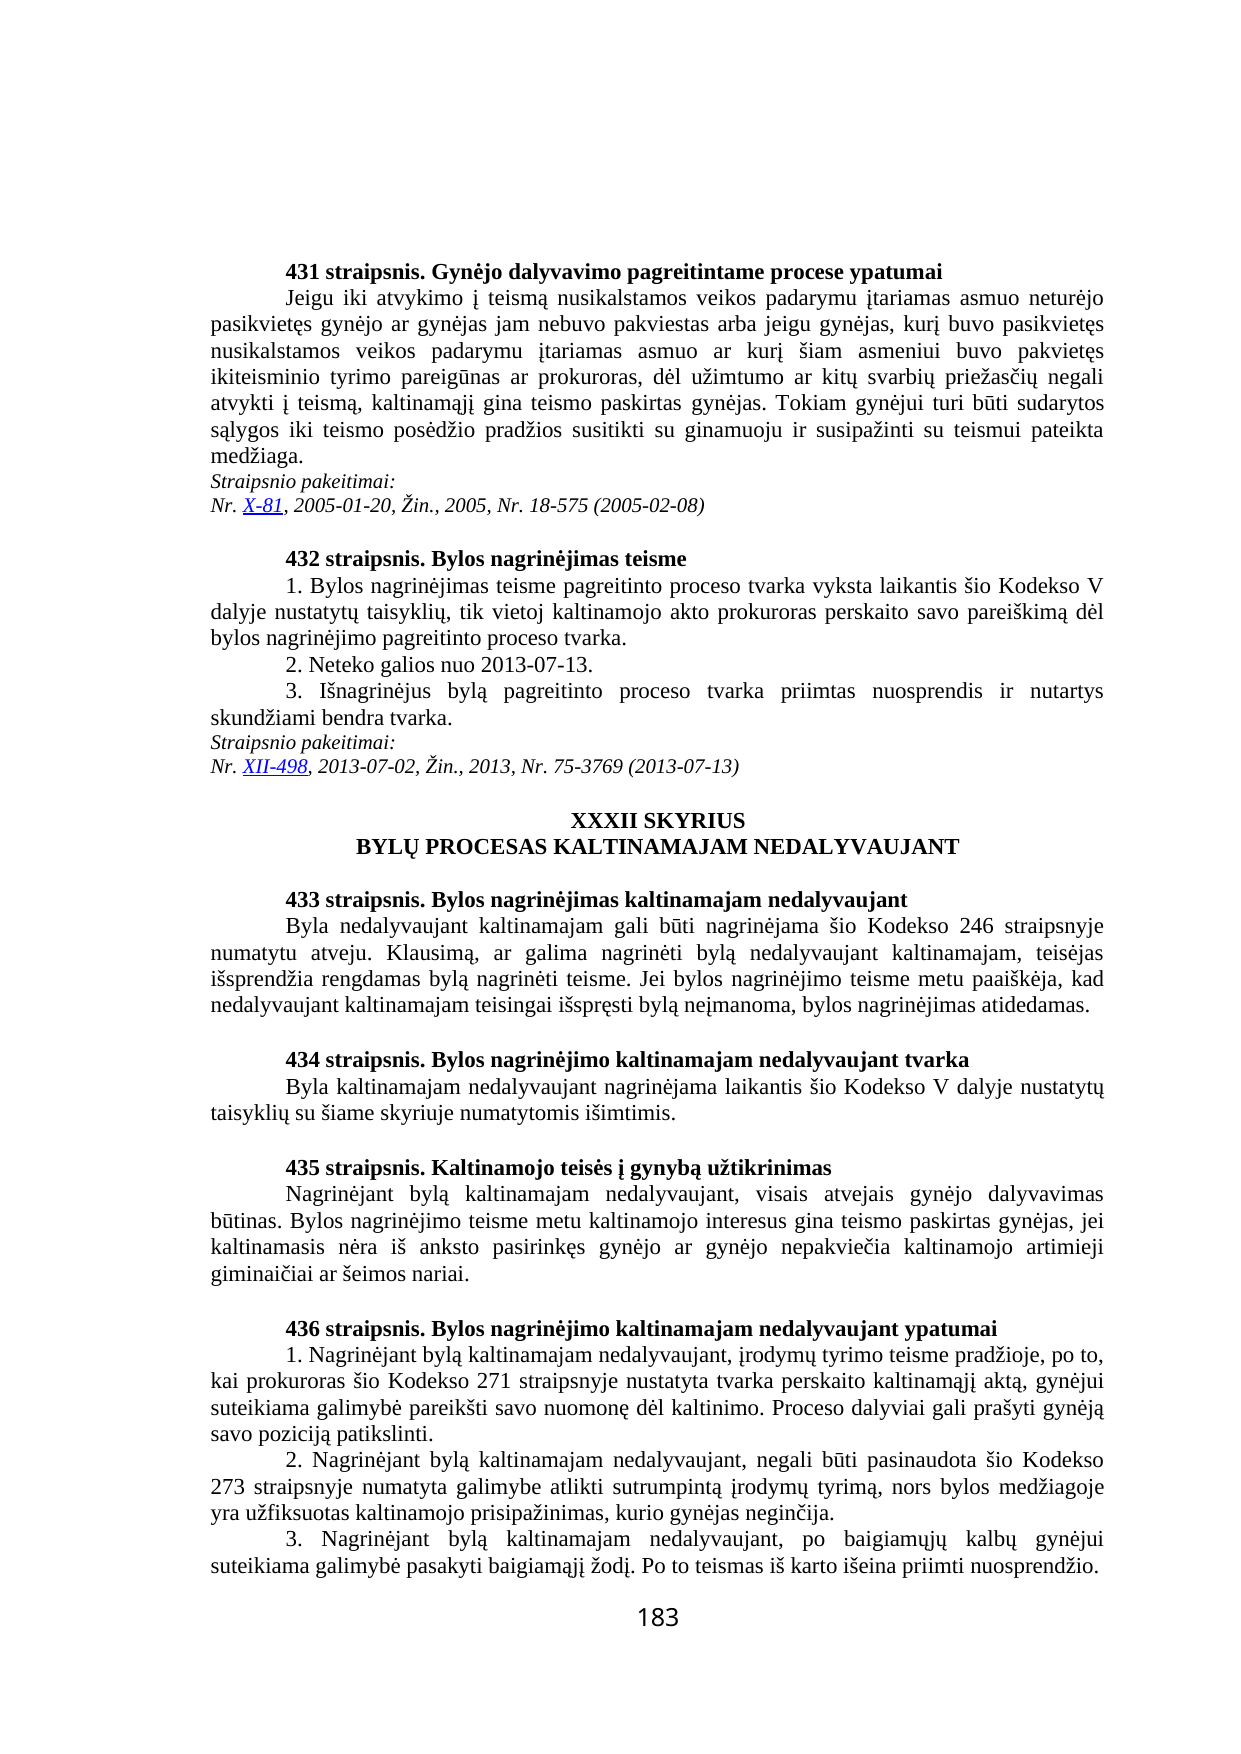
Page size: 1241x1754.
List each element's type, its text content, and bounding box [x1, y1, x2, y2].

text Byla nedalyvaujant kaltinamajam gali būti nagrinėjama šio Kodekso 246 straipsnyje numatytu atveju. Klausimą, ar galima nagrinėti bylą nedalyvaujant kaltinamajam, teisėjas išsprendžia rengdamas bylą nagrinėti teisme. Jei bylos nagrinėjimo teisme metu paaiškėja, kad nedalyvaujant kaltinamajam teisingai išspręsti bylą neįmanoma, bylos nagrinėjimas atidedamas. [210, 912, 1105, 1018]
text 432 straipsnis. Bylos nagrinėjimas teisme [210, 545, 1105, 572]
text 435 straipsnis. Kaltinamojo teisės į gynybą užtikrinimas [210, 1154, 1105, 1181]
text 434 straipsnis. Bylos nagrinėjimo kaltinamajam nedalyvaujant tvarka [210, 1046, 1105, 1073]
text Nr. XII-498, 2013-07-02, Žin., 2013, Nr. 75-3769 (2013-07-13) [210, 754, 1105, 778]
text 1. Bylos nagrinėjimas teisme pagreitinto proceso tvarka vyksta laikantis šio Kodekso V dalyje nustatytų taisyklių, tik vietoj kaltinamojo akto prokuroras perskaito savo pareiškimą dėl bylos nagrinėjimo pagreitinto proceso tvarka. [210, 572, 1105, 651]
subtitle XXXII skyrius [210, 807, 1105, 833]
text 436 straipsnis. Bylos nagrinėjimo kaltinamajam nedalyvaujant ypatumai [210, 1315, 1105, 1341]
text Jeigu iki atvykimo į teismą nusikalstamos veikos padarymu įtariamas asmuo neturėjo pasikvietęs gynėjo ar gynėjas jam nebuvo pakviestas arba jeigu gynėjas, kurį buvo pasikvietęs nusikalstamos veikos padarymu įtariamas asmuo ar kurį šiam asmeniui buvo pakvietęs ikiteisminio tyrimo pareigūnas ar prokuroras, dėl užimtumo ar kitų svarbių priežasčių negali atvykti į teismą, kaltinamąjį gina teismo paskirtas gynėjas. Tokiam gynėjui turi būti sudarytos sąlygos iki teismo posėdžio pradžios susitikti su ginamuoju ir susipažinti su teismui pateikta medžiaga. [210, 284, 1105, 468]
text 1. Nagrinėjant bylą kaltinamajam nedalyvaujant, įrodymų tyrimo teisme pradžioje, po to, kai prokuroras šio Kodekso 271 straipsnyje nustatyta tvarka perskaito kaltinamąjį aktą, gynėjui suteikiama galimybė pareikšti savo nuomonę dėl kaltinimo. Proceso dalyviai gali prašyti gynėją savo poziciją patikslinti. [210, 1341, 1105, 1446]
text Straipsnio pakeitimai: [210, 468, 1105, 493]
text 2. Nagrinėjant bylą kaltinamajam nedalyvaujant, negali būti pasinaudota šio Kodekso 273 straipsnyje numatyta galimybe atlikti sutrumpintą įrodymų tyrimą, nors bylos medžiagoje yra užfiksuotas kaltinamojo prisipažinimas, kurio gynėjas neginčija. [210, 1446, 1105, 1526]
text 433 straipsnis. Bylos nagrinėjimas kaltinamajam nedalyvaujant [210, 886, 1105, 912]
text 431 straipsnis. Gynėjo dalyvavimo pagreitintame procese ypatumai [210, 258, 1105, 284]
text Nagrinėjant bylą kaltinamajam nedalyvaujant, visais atvejais gynėjo dalyvavimas būtinas. Bylos nagrinėjimo teisme metu kaltinamojo interesus gina teismo paskirtas gynėjas, jei kaltinamasis nėra iš anksto pasirinkęs gynėjo ar gynėjo nepakviečia kaltinamojo artimieji giminaičiai ar šeimos nariai. [210, 1181, 1105, 1286]
text Nr. X-81, 2005-01-20, Žin., 2005, Nr. 18-575 (2005-02-08) [210, 493, 1105, 517]
text 3. Nagrinėjant bylą kaltinamajam nedalyvaujant, po baigiamųjų kalbų gynėjui suteikiama galimybė pasakyti baigiamąjį žodį. Po to teismas iš karto išeina priimti nuosprendžio. [210, 1526, 1105, 1578]
text 3. Išnagrinėjus bylą pagreitinto proceso tvarka priimtas nuosprendis ir nutartys skundžiami bendra tvarka. [210, 677, 1105, 730]
text Byla kaltinamajam nedalyvaujant nagrinėjama laikantis šio Kodekso V dalyje nustatytų taisyklių su šiame skyriuje numatytomis išimtimis. [210, 1073, 1105, 1125]
text Straipsnio pakeitimai: [210, 730, 1105, 754]
text Bylų procesas kaltinamajam nedalyvaujant [210, 833, 1105, 859]
text 2. Neteko galios nuo 2013-07-13. [210, 651, 1105, 677]
